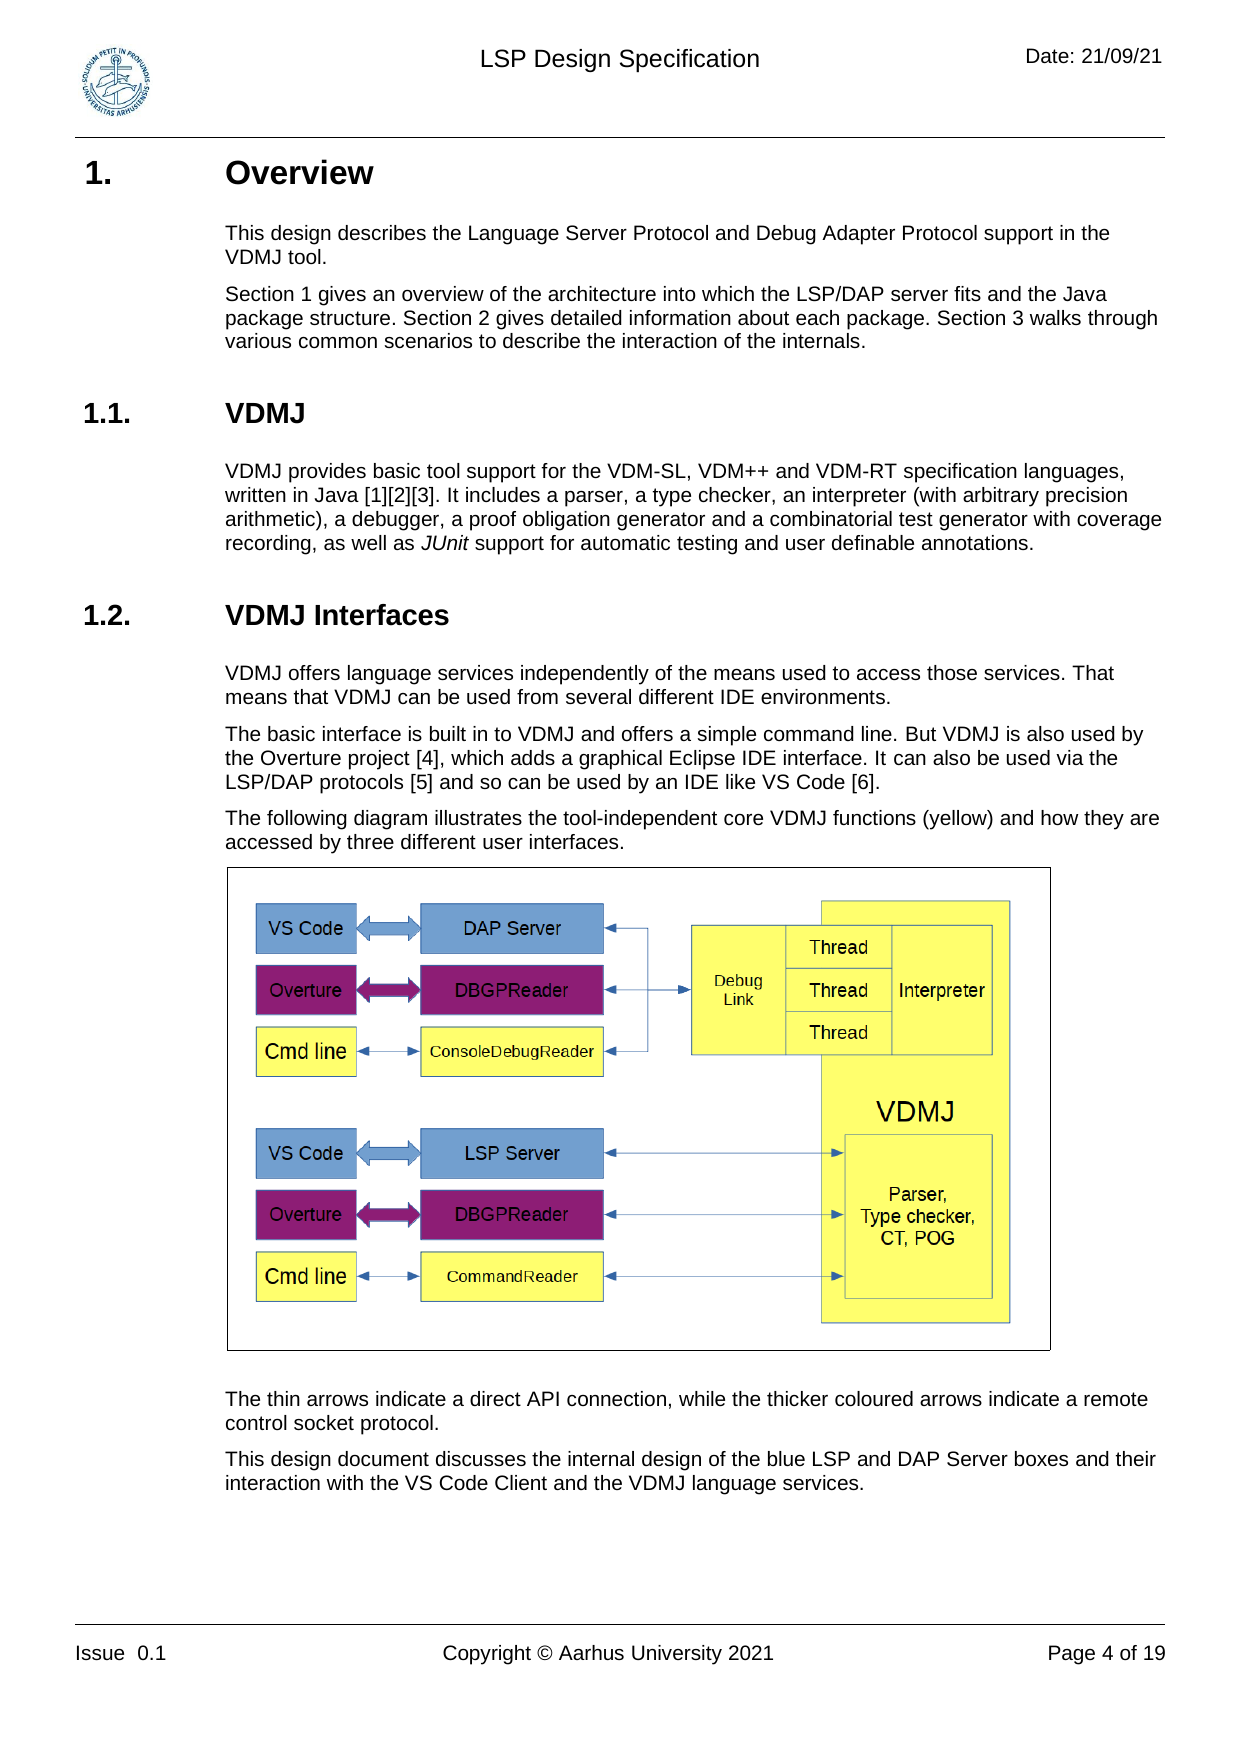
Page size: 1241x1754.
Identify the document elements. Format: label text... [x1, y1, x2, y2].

picture [228, 868, 1050, 1350]
text VDMJ provides basic tool support for the VDM-SL, VDM++ and VDM-RT specification languages, written in Java [1][2][3]. It includes a parser, a type checker, an interpreter (with arbitrary precision arithmetic), a debugger, a proof obligation generator and a combinatorial test generator with coverage recording, as well as JUnit support for automatic testing and user definable annotations. [225, 460, 1165, 556]
subtitle VDMJ Interfaces [75, 598, 1165, 632]
text The following diagram illustrates the tool-independent core VDMJ functions (yellow) and how they are accessed by three different user interfaces. [225, 806, 1165, 854]
subtitle VDMJ [75, 396, 1165, 430]
text VDMJ offers language services independently of the means used to access those services. That means that VDMJ can be used from several different IDE environments. [225, 662, 1165, 709]
text This design document discusses the internal design of the blue LSP and DAP Server boxes and their interaction with the VS Code Client and the VDMJ language services. [225, 1447, 1165, 1495]
subtitle Overview [75, 153, 1165, 191]
picture [78, 44, 153, 120]
text The thin arrows indicate a direct API connection, while the thicker coloured arrows indicate a remote control socket protocol. [225, 1387, 1165, 1435]
text The basic interface is built in to VDMJ and offers a simple command line. But VDMJ is also used by the Overture project [4], which adds a graphical Eclipse IDE interface. It can also be used via the LSP/DAP protocols [5] and so can be used by an IDE like VS Code [6]. [225, 722, 1165, 794]
text This design describes the Language Server Protocol and Debug Adapter Protocol support in the VDMJ tool. [225, 221, 1165, 269]
text Section 1 gives an overview of the architecture into which the LSP/DAP server fits and the Java package structure. Section 2 gives detailed information about each package. Section 3 walks through various common scenarios to describe the interaction of the internals. [225, 282, 1165, 354]
